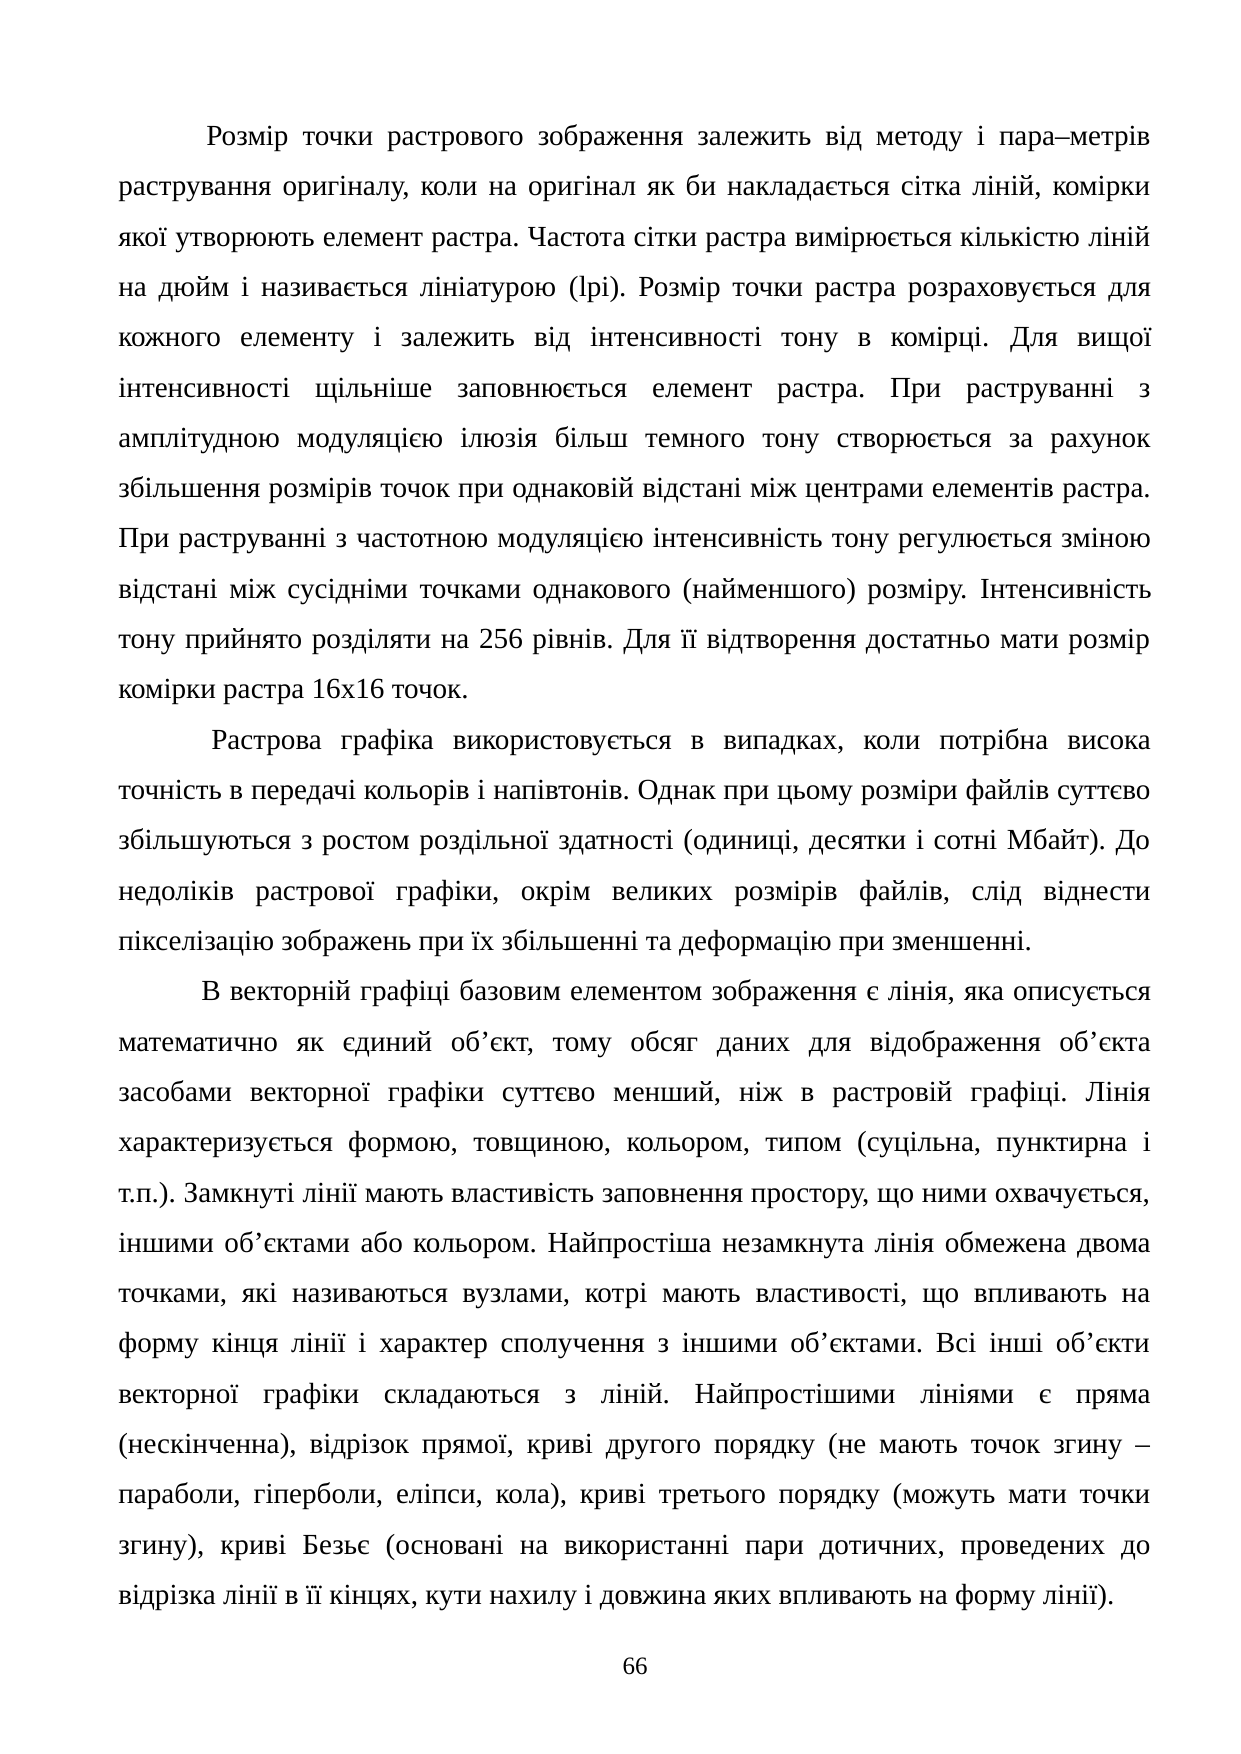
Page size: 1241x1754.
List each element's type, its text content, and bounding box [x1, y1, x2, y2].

subtitle В векторній графіці базовим елементом зображення є лінія, яка описується математично як єдиний об’єкт, тому обсяг даних для відображення об’єкта засобами векторної графіки суттєво менший, ніж в растровій графіці. Лінія характеризується формою, товщиною, кольором, типом (суцільна, пунктирна і т.п.). Замкнуті лінії мають властивість заповнення простору, що ними охвачується, іншими об’єктами або кольором. Найпростіша незамкнута лінія обмежена двома точками, які називаються вузлами, котрі мають властивості, що впливають на форму кінця лінії і характер сполучення з іншими об’єктами. Всі інші об’єкти векторної графіки складаються з ліній. Найпростішими лініями є пряма (нескінченна), відрізок прямої, криві другого порядку (не мають точок згину – параболи, гіперболи, еліпси, кола), криві третього порядку (можуть мати точки згину), криві Безьє (основані на використанні пари дотичних, проведених до відрізка лінії в її кінцях, кути нахилу і довжина яких впливають на форму лінії). [118, 973, 1152, 1611]
subtitle Розмір точки растрового зображення залежить від методу і пара–метрів растрування оригіналу, коли на оригінал як би накладається сітка ліній, комірки якої утворюють елемент растра. Частота сітки растра вимірюється кількістю ліній на дюйм і називається лініатурою (lpi). Розмір точки растра розраховується для кожного елементу і залежить від інтенсивності тону в комірці. Для вищої інтенсивності щільніше заповнюється елемент растра. При раструванні з амплітудною модуляцією ілюзія більш темного тону створюється за рахунок збільшення розмірів точок при однаковій відстані між центрами елементів растра. При раструванні з частотною модуляцією інтенсивність тону регулюється зміною відстані між сусідніми точками однакового (найменшого) розміру. Інтенсивність тону прийнято розділяти на 256 рівнів. Для її відтворення достатньо мати розмір комірки растра 16х16 точок. [118, 118, 1152, 705]
subtitle Растрова графіка використовується в випадках, коли потрібна висока точність в передачі кольорів і напівтонів. Однак при цьому розміри файлів суттєво збільшуються з ростом роздільної здатності (одиниці, десятки і сотні Мбайт). До недоліків растрової графіки, окрім великих розмірів файлів, слід віднести пікселізацію зображень при їх збільшенні та деформацію при зменшенні. [118, 722, 1152, 957]
